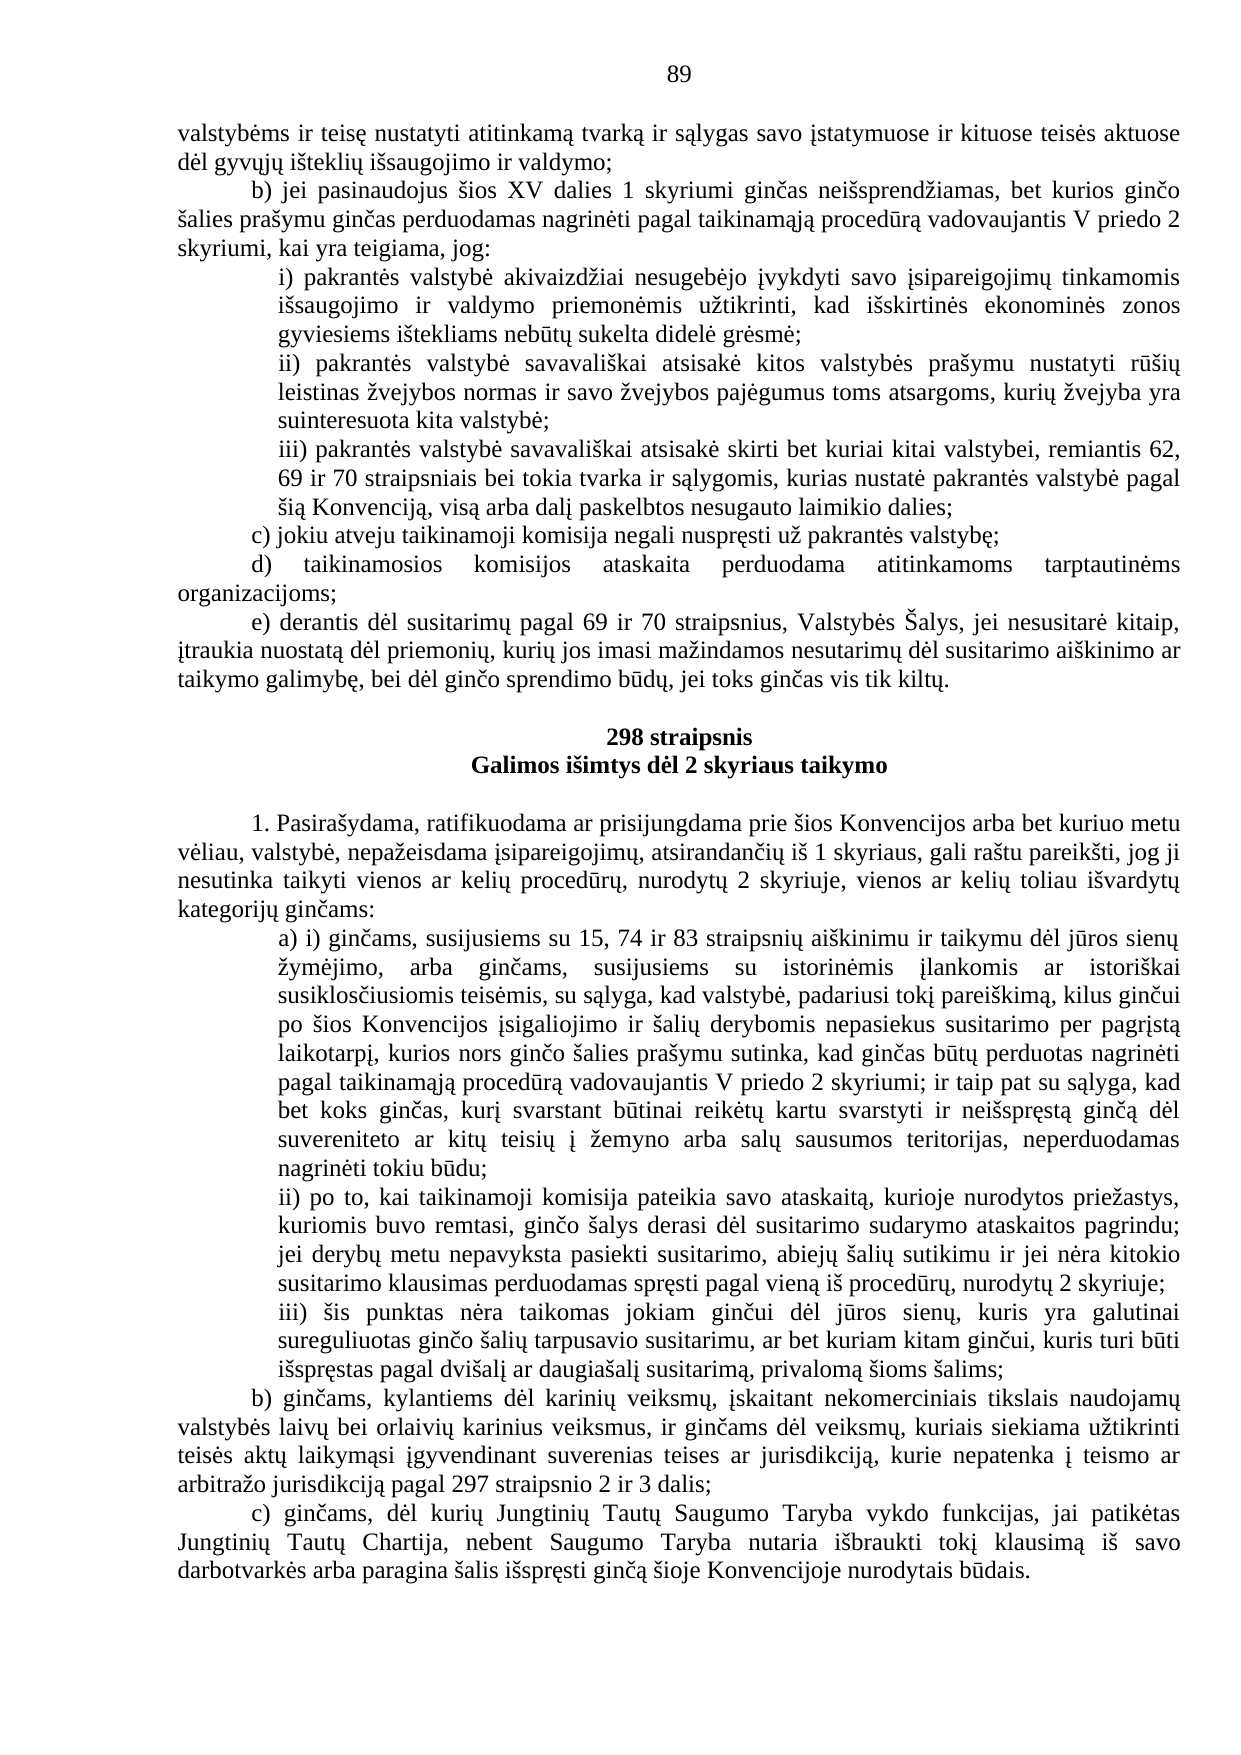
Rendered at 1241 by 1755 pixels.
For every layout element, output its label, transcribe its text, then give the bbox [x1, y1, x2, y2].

text Galimos išimtys dėl 2 skyriaus taikymo [177, 751, 1181, 779]
text e) derantis dėl susitarimų pagal 69 ir 70 straipsnius, Valstybės Šalys, jei nesusitarė kitaip, įtraukia nuostatą dėl priemonių, kurių jos imasi mažindamos nesutarimų dėl susitarimo aiškinimo ar taikymo galimybę, bei dėl ginčo sprendimo būdų, jei toks ginčas vis tik kiltų. [177, 607, 1181, 693]
text b) ginčams, kylantiems dėl karinių veiksmų, įskaitant nekomerciniais tikslais naudojamų valstybės laivų bei orlaivių karinius veiksmus, ir ginčams dėl veiksmų, kuriais siekiama užtikrinti teisės aktų laikymąsi įgyvendinant suverenias teises ar jurisdikciją, kurie nepatenka į teismo ar arbitražo jurisdikciją pagal 297 straipsnio 2 ir 3 dalis; [177, 1383, 1181, 1498]
text i) pakrantės valstybė akivaizdžiai nesugebėjo įvykdyti savo įsipareigojimų tinkamomis išsaugojimo ir valdymo priemonėmis užtikrinti, kad išskirtinės ekonominės zonos gyviesiems ištekliams nebūtų sukelta didelė grėsmė; [278, 262, 1181, 348]
text d) taikinamosios komisijos ataskaita perduodama atitinkamoms tarptautinėms organizacijoms; [177, 549, 1181, 607]
text ii) pakrantės valstybė savavališkai atsisakė kitos valstybės prašymu nustatyti rūšių leistinas žvejybos normas ir savo žvejybos pajėgumus toms atsargoms, kurių žvejyba yra suinteresuota kita valstybė; [278, 348, 1181, 434]
text 298 straipsnis [177, 722, 1181, 751]
text c) ginčams, dėl kurių Jungtinių Tautų Saugumo Taryba vykdo funkcijas, jai patikėtas Jungtinių Tautų Chartija, nebent Saugumo Taryba nutaria išbraukti tokį klausimą iš savo darbotvarkės arba paragina šalis išspręsti ginčą šioje Konvencijoje nurodytais būdais. [177, 1498, 1181, 1584]
text 1. Pasirašydama, ratifikuodama ar prisijungdama prie šios Konvencijos arba bet kuriuo metu vėliau, valstybė, nepažeisdama įsipareigojimų, atsirandančių iš 1 skyriaus, gali raštu pareikšti, jog ji nesutinka taikyti vienos ar kelių procedūrų, nurodytų 2 skyriuje, vienos ar kelių toliau išvardytų kategorijų ginčams: [177, 808, 1181, 923]
text c) jokiu atveju taikinamoji komisija negali nuspręsti už pakrantės valstybę; [177, 521, 1181, 549]
text b) jei pasinaudojus šios XV dalies 1 skyriumi ginčas neišsprendžiamas, bet kurios ginčo šalies prašymu ginčas perduodamas nagrinėti pagal taikinamąją procedūrą vadovaujantis V priedo 2 skyriumi, kai yra teigiama, jog: [177, 176, 1181, 262]
text a) i) ginčams, susijusiems su 15, 74 ir 83 straipsnių aiškinimu ir taikymu dėl jūros sienų žymėjimo, arba ginčams, susijusiems su istorinėmis įlankomis ar istoriškai susiklosčiusiomis teisėmis, su sąlyga, kad valstybė, padariusi tokį pareiškimą, kilus ginčui po šios Konvencijos įsigaliojimo ir šalių derybomis nepasiekus susitarimo per pagrįstą laikotarpį, kurios nors ginčo šalies prašymu sutinka, kad ginčas būtų perduotas nagrinėti pagal taikinamąją procedūrą vadovaujantis V priedo 2 skyriumi; ir taip pat su sąlyga, kad bet koks ginčas, kurį svarstant būtinai reikėtų kartu svarstyti ir neišspręstą ginčą dėl suvereniteto ar kitų teisių į žemyno arba salų sausumos teritorijas, neperduodamas nagrinėti tokiu būdu; [278, 923, 1181, 1182]
text iii) šis punktas nėra taikomas jokiam ginčui dėl jūros sienų, kuris yra galutinai sureguliuotas ginčo šalių tarpusavio susitarimu, ar bet kuriam kitam ginčui, kuris turi būti išspręstas pagal dvišalį ar daugiašalį susitarimą, privalomą šioms šalims; [278, 1297, 1181, 1383]
text iii) pakrantės valstybė savavališkai atsisakė skirti bet kuriai kitai valstybei, remiantis 62, 69 ir 70 straipsniais bei tokia tvarka ir sąlygomis, kurias nustatė pakrantės valstybė pagal šią Konvenciją, visą arba dalį paskelbtos nesugauto laimikio dalies; [278, 434, 1181, 521]
text ii) po to, kai taikinamoji komisija pateikia savo ataskaitą, kurioje nurodytos priežastys, kuriomis buvo remtasi, ginčo šalys derasi dėl susitarimo sudarymo ataskaitos pagrindu; jei derybų metu nepavyksta pasiekti susitarimo, abiejų šalių sutikimu ir jei nėra kitokio susitarimo klausimas perduodamas spręsti pagal vieną iš procedūrų, nurodytų 2 skyriuje; [278, 1182, 1181, 1297]
text valstybėms ir teisę nustatyti atitinkamą tvarką ir sąlygas savo įstatymuose ir kituose teisės aktuose dėl gyvųjų išteklių išsaugojimo ir valdymo; [177, 118, 1181, 176]
